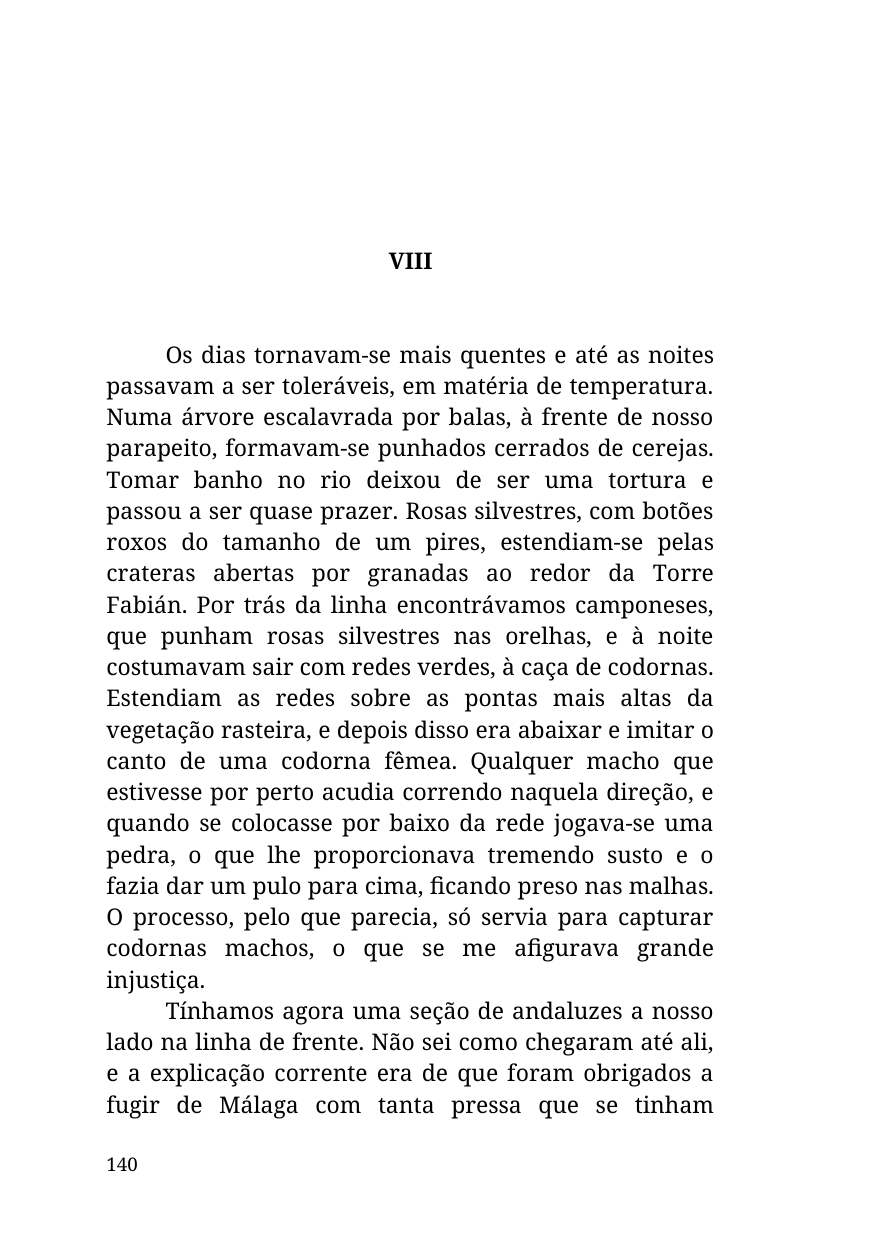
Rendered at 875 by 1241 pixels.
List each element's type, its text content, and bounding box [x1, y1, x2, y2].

text Os dias tornavam-se mais quentes e até as noites passavam a ser toleráveis, em matéria de temperatura. Numa árvore escalavrada por balas, à frente de nosso parapeito, formavam-se punhados cerrados de cerejas. Tomar banho no rio deixou de ser uma tortura e passou a ser quase prazer. Rosas silvestres, com botões roxos do tamanho de um pires, estendiam-se pelas crateras abertas por granadas ao redor da Torre Fabián. Por trás da linha encontrávamos camponeses, que punham rosas silvestres nas orelhas, e à noite costumavam sair com redes verdes, à caça de codornas. Estendiam as redes sobre as pontas mais altas da vegetação rasteira, e depois disso era abaixar e imitar o canto de uma codorna fêmea. Qualquer macho que estivesse por perto acudia correndo naquela direção, e quando se colocasse por baixo da rede jogava-se uma pedra, o que lhe proporcionava tremendo susto e o fazia dar um pulo para cima, ficando preso nas malhas. O processo, pelo que parecia, só servia para capturar codornas machos, o que se me afigurava grande injustiça. [106, 338, 714, 995]
text Tínhamos agora uma seção de andaluzes a nosso lado na linha de frente. Não sei como chegaram até ali, e a explicação corrente era de que foram obrigados a fugir de Málaga com tanta pressa que se tinham [106, 995, 714, 1120]
text VIII [106, 245, 714, 276]
